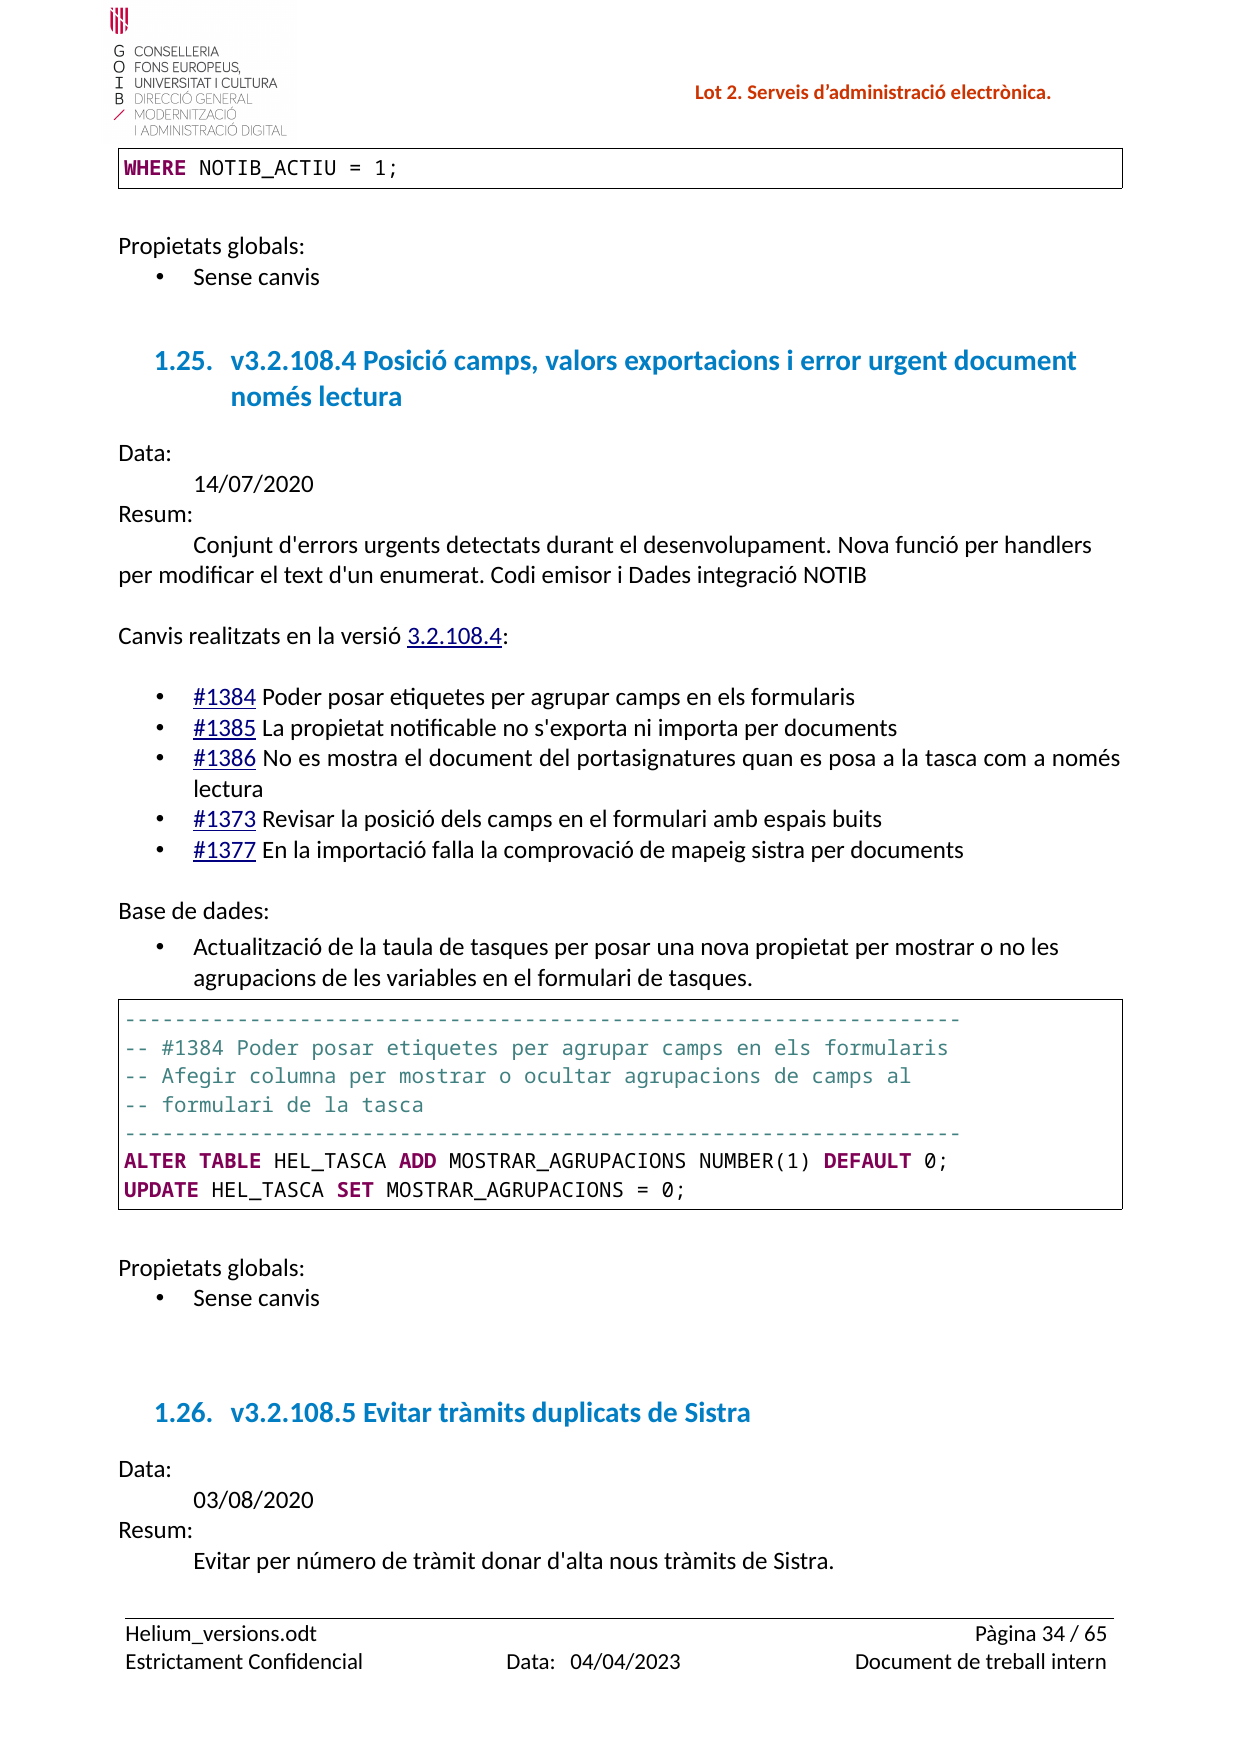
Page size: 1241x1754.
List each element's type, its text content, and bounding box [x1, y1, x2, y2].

list Actualització de la taula de tasques per posar una nova propietat per mostrar o no les agrupacions de les variables en el formulari de tasques. [156, 932, 1122, 993]
text Evitar per número de tràmit donar d'alta nous tràmits de Sistra. [118, 1545, 1122, 1576]
subtitle v3.2.108.4 Posició camps, valors exportacions i error urgent document només lectura [153, 342, 1122, 414]
picture [100, 0, 297, 144]
text 14/07/2020 [118, 468, 1122, 498]
text Canvis realitzats en la versió 3.2.108.4: [118, 620, 1122, 651]
text Conjunt d'errors urgents detectats durant el desenvolupament. Nova funció per handlers per modificar el text d'un enumerat. Codi emisor i Dades integració NOTIB [118, 529, 1122, 590]
list #1377 En la importació falla la comprovació de mapeig sistra per documents [156, 834, 1122, 864]
list #1386 No es mostra el document del portasignatures quan es posa a la tasca com a només lectura [156, 742, 1122, 803]
text Resum: [118, 1515, 1122, 1545]
text Data: [118, 437, 1122, 468]
text Data: [118, 1454, 1122, 1484]
list Sense canvis [156, 1282, 1122, 1313]
list #1373 Revisar la posició dels camps en el formulari amb espais buits [156, 803, 1122, 834]
table_header WHERE NOTIB_ACTIU = 1; [119, 149, 1122, 188]
list #1385 La propietat notificable no s'exporta ni importa per documents [156, 712, 1122, 742]
list Sense canvis [156, 261, 1122, 291]
text Propietats globals: [118, 1252, 1122, 1282]
text 03/08/2020 [118, 1484, 1122, 1515]
text Propietats globals: [118, 230, 1122, 261]
subtitle v3.2.108.5 Evitar tràmits duplicats de Sistra [153, 1394, 1122, 1430]
text Resum: [118, 498, 1122, 529]
text Base de dades: [118, 895, 1122, 926]
list #1384 Poder posar etiquetes per agrupar camps en els formularis [156, 681, 1122, 712]
table_header ------------------------------------------------------------------- -- #1384 Poder posar etiquetes per agrupar camps en els formularis -- Afegir columna per mostrar o ocultar agrupacions de camps al -- formulari de la tasca ------------------------------------------------------------------- ALTER TABLE HEL_TASCA ADD MOSTRAR_AGRUPACIONS NUMBER(1) DEFAULT 0; UPDATE HEL_TASCA SET MOSTRAR_AGRUPACIONS = 0; [119, 1000, 1122, 1209]
